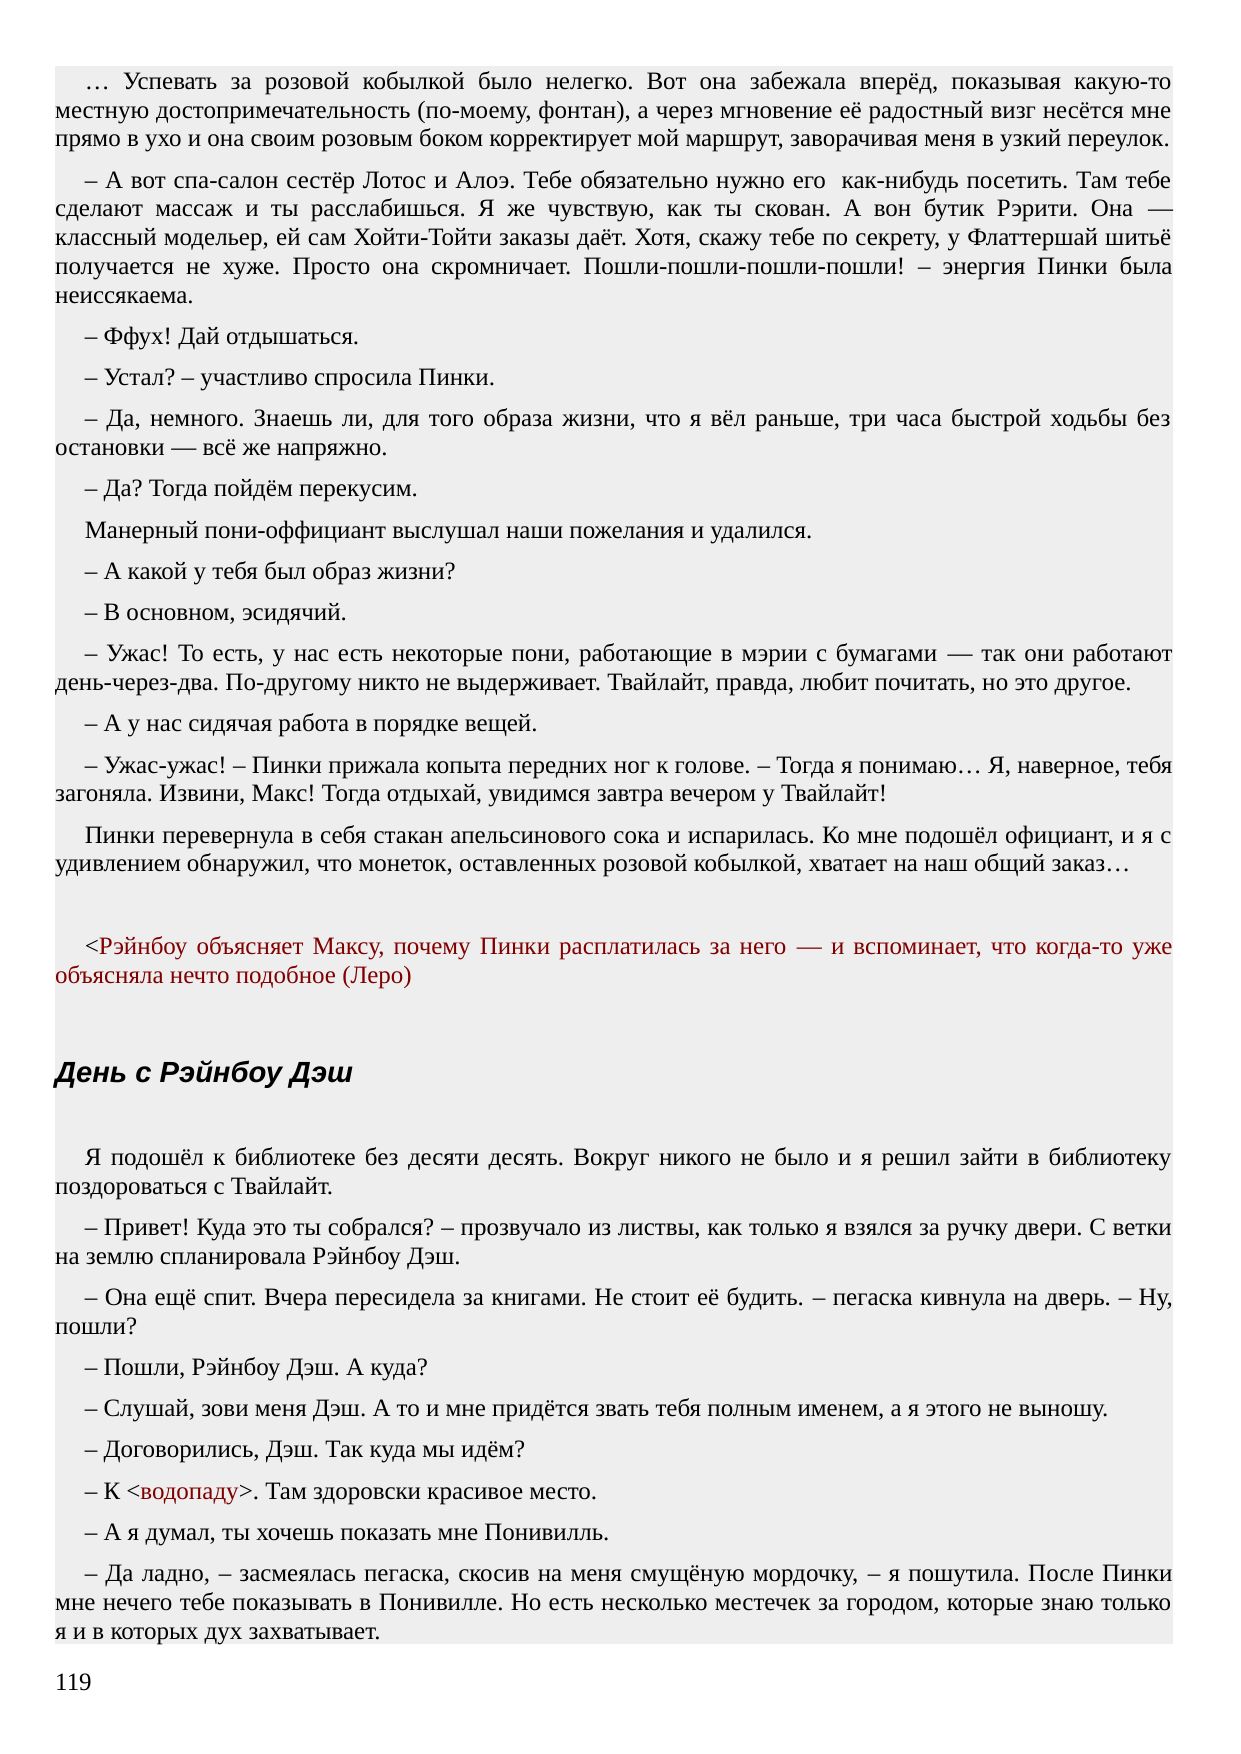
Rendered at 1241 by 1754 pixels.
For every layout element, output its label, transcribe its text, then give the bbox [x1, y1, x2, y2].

text – Ффух! Дай отдышаться. [55, 321, 1173, 350]
text – А у нас сидячая работа в порядке вещей. [55, 708, 1173, 737]
text – Привет! Куда это ты собрался? – прозвучало из листвы, как только я взялся за ручку двери. С ветки на землю спланировала Рэйнбоу Дэш. [55, 1212, 1173, 1269]
text – Да? Тогда пойдём перекусим. [55, 473, 1173, 502]
text <Рэйнбоу объясняет Максу, почему Пинки расплатилась за него — и вспоминает, что когда-то уже объясняла нечто подобное (Леро) [55, 931, 1173, 988]
text … Успевать за розовой кобылкой было нелегко. Вот она забежала вперёд, показывая какую-то местную достопримечательность (по-моему, фонтан), а через мгновение её радостный визг несётся мне прямо в ухо и она своим розовым боком корректирует мой маршрут, заворачивая меня в узкий переулок. [55, 66, 1173, 152]
text – Слушай, зови меня Дэш. А то и мне придётся звать тебя полным именем, а я этого не выношу. [55, 1393, 1173, 1422]
text – Ужас-ужас! – Пинки прижала копыта передних ног к голове. – Тогда я понимаю… Я, наверное, тебя загоняла. Извини, Макс! Тогда отдыхай, увидимся завтра вечером у Твайлайт! [55, 750, 1173, 807]
text – Ужас! То есть, у нас есть некоторые пони, работающие в мэрии с бумагами — так они работают день-через-два. По-другому никто не выдерживает. Твайлайт, правда, любит почитать, но это другое. [55, 638, 1173, 696]
text – Да ладно, – засмеялась пегаска, скосив на меня смущёную мордочку, – я пошутила. После Пинки мне нечего тебе показывать в Понивилле. Но есть несколько местечек за городом, которые знаю только я и в которых дух захватывает. [55, 1558, 1173, 1644]
text – К <водопаду>. Там здоровски красивое место. [55, 1476, 1173, 1504]
text – Договорились, Дэш. Так куда мы идём? [55, 1434, 1173, 1463]
text – Да, немного. Знаешь ли, для того образа жизни, что я вёл раньше, три часа быстрой ходьбы без остановки — всё же напряжно. [55, 403, 1173, 461]
text – В основном, эсидячий. [55, 597, 1173, 626]
text Я подошёл к библиотеке без десяти десять. Вокруг никого не было и я решил зайти в библиотеку поздороваться с Твайлайт. [55, 1142, 1173, 1199]
text – Устал? – участливо спросила Пинки. [55, 362, 1173, 391]
subtitle День с Рэйнбоу Дэш [55, 1055, 1173, 1088]
text – Она ещё спит. Вчера пересидела за книгами. Не стоит её будить. – пегаска кивнула на дверь. – Ну, пошли? [55, 1282, 1173, 1339]
text – А я думал, ты хочешь показать мне Понивилль. [55, 1517, 1173, 1546]
text – Пошли, Рэйнбоу Дэш. А куда? [55, 1352, 1173, 1381]
text – А вот спа-салон сестёр Лотос и Алоэ. Тебе обязательно нужно его как-нибудь посетить. Там тебе сделают массаж и ты расслабишься. Я же чувствую, как ты скован. А вон бутик Рэрити. Она — классный модельер, ей сам Хойти-Тойти заказы даёт. Хотя, скажу тебе по секрету, у Флаттершай шитьё получается не хуже. Просто она скромничает. Пошли-пошли-пошли-пошли! – энергия Пинки была неиссякаема. [55, 165, 1173, 308]
text Манерный пони-оффициант выслушал наши пожелания и удалился. [55, 515, 1173, 543]
text – А какой у тебя был образ жизни? [55, 556, 1173, 585]
text Пинки перевернула в себя стакан апельсинового сока и испарилась. Ко мне подошёл официант, и я с удивлением обнаружил, что монеток, оставленных розовой кобылкой, хватает на наш общий заказ… [55, 820, 1173, 877]
